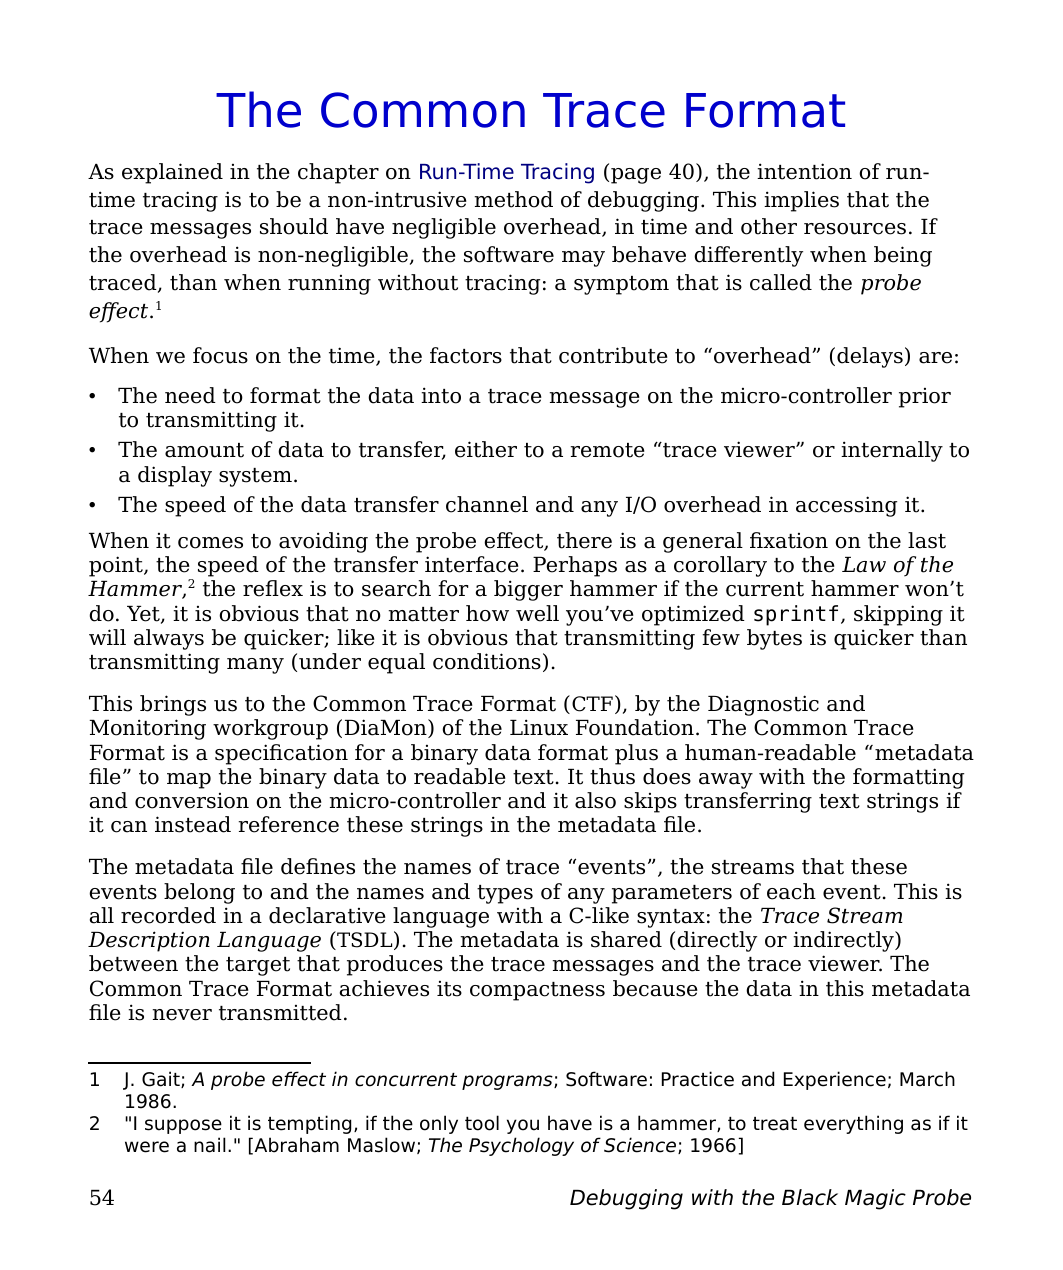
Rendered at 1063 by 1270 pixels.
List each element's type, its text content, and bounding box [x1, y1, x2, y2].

list The need to format the data into a trace message on the micro-controller prior to transmitting it. [88, 384, 974, 432]
text This brings us to the Common Trace Format (CTF), by the Diagnostic and Monitoring workgroup (DiaMon) of the Linux Foundation. The Common Trace Format is a specification for a binary data format plus a human-readable “metadata file” to map the binary data to readable text. It thus does away with the formatting and conversion on the micro-controller and it also skips transferring text strings if it can instead reference these strings in the metadata file. [88, 692, 974, 838]
text J. Gait; A probe effect in concurrent programs; Software: Practice and Experience; March 1986. [88, 1069, 974, 1113]
subtitle The Common Trace Format [88, 84, 974, 138]
text When we focus on the time, the factors that contribute to “overhead” (delays) are: [88, 344, 974, 369]
text When it comes to avoiding the probe effect, there is a general fixation on the last point, the speed of the transfer interface. Perhaps as a corollary to the Law of the Hammer, the reflex is to search for a bigger hammer if the current hammer won’t do. Yet, it is obvious that no matter how well you’ve optimized sprintf, skipping it will always be quicker; like it is obvious that transmitting few bytes is quicker than transmitting many (under equal conditions). [88, 529, 974, 674]
text "I suppose it is tempting, if the only tool you have is a hammer, to treat everything as if it were a nail." [Abraham Maslow; The Psychology of Science; 1966] [88, 1113, 974, 1157]
text The metadata file defines the names of trace “events”, the streams that these events belong to and the names and types of any parameters of each event. This is all recorded in a declarative language with a C-like syntax: the Trace Stream Description Language (TSDL). The metadata is shared (directly or indirectly) between the target that produces the trace messages and the trace viewer. The Common Trace Format achieves its compactness because the data in this metadata file is never transmitted. [88, 855, 974, 1025]
list The speed of the data transfer channel and any I/O overhead in accessing it. [88, 493, 974, 517]
text As explained in the chapter on Run-Time Tracing (page 40), the intention of run-time tracing is to be a non-intrusive method of debugging. This implies that the trace messages should have negligible overhead, in time and other resources. If the overhead is non-negligible, the software may behave differently when being traced, than when running without tracing: a symptom that is called the probe effect. [88, 160, 974, 323]
list The amount of data to transfer, either to a remote “trace viewer” or internally to a display system. [88, 438, 974, 487]
